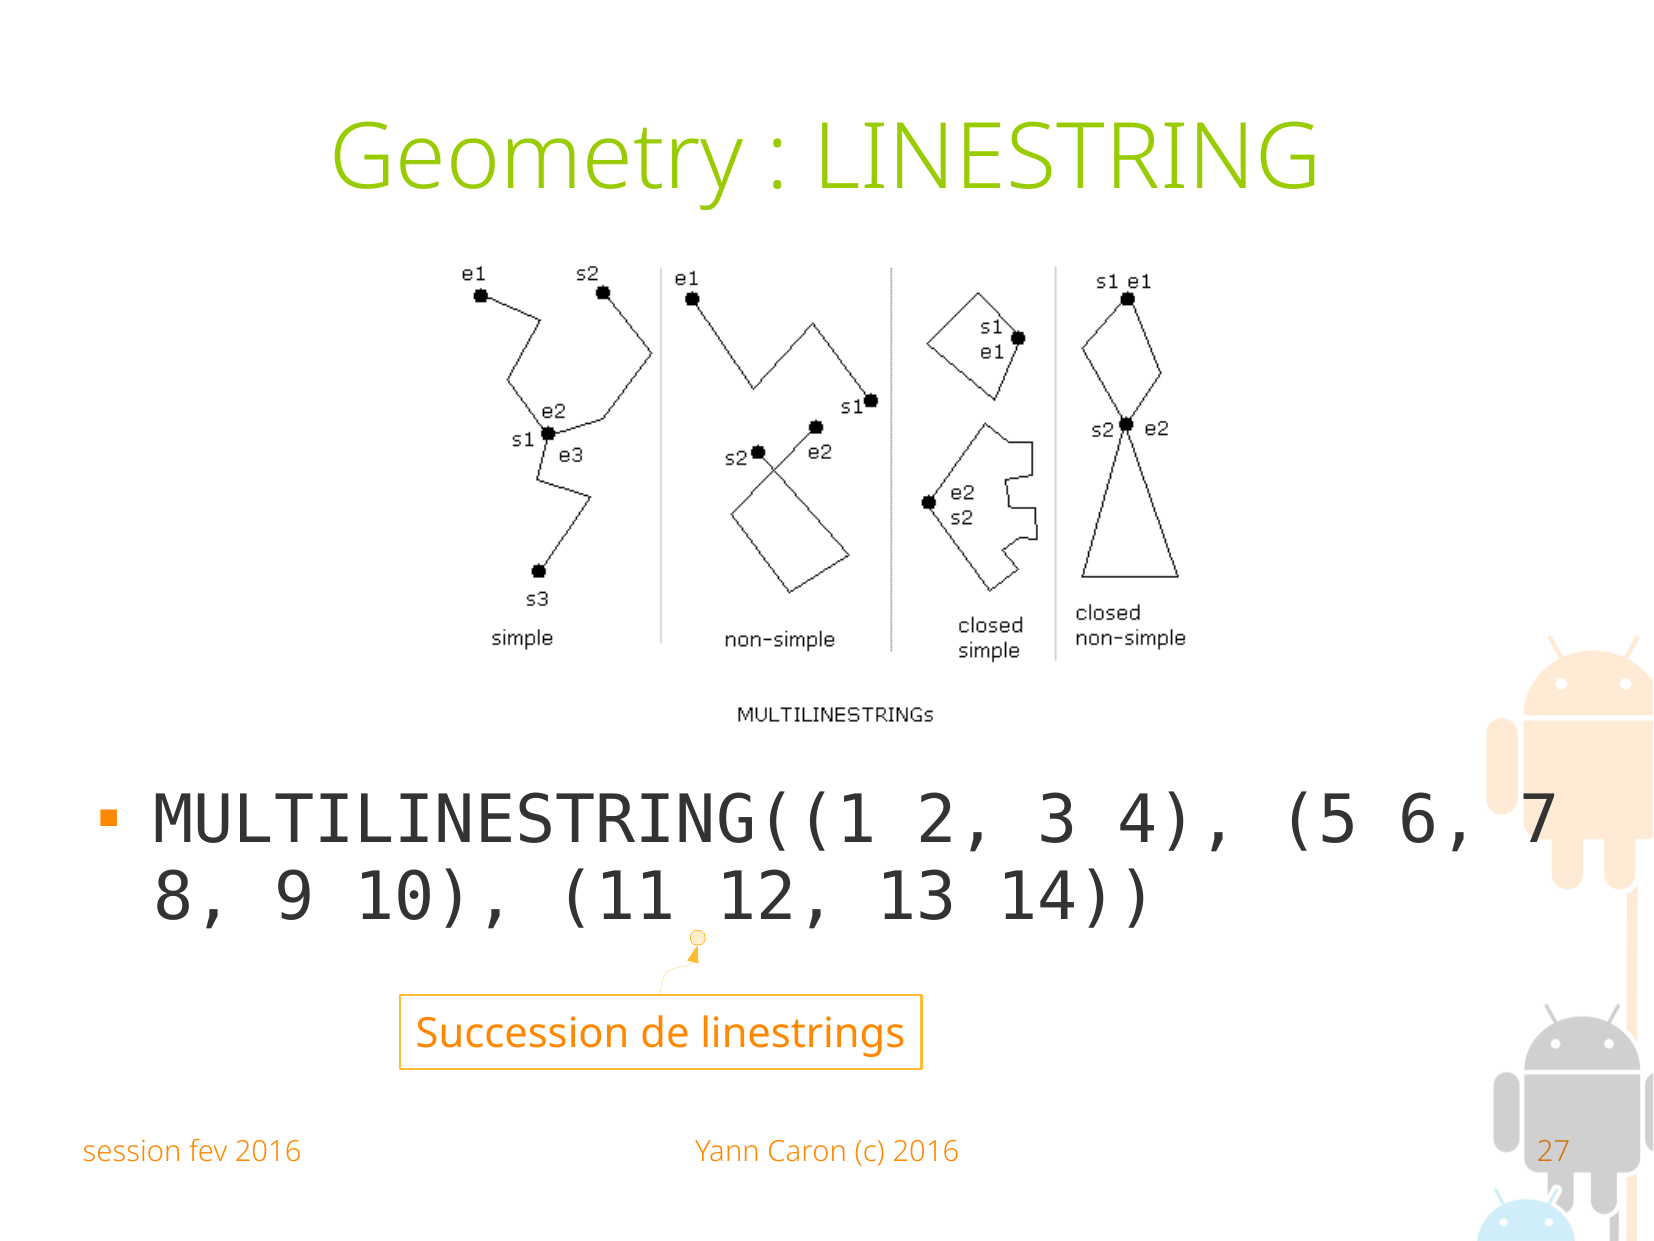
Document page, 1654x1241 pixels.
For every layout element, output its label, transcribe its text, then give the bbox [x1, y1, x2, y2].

text_box Succession de linestrings [399, 994, 918, 1061]
list MULTILINESTRING((1 2, 3 4), (5 6, 7 8, 9 10), (11 12, 13 14)) [82, 780, 1571, 1010]
picture [240, 254, 1654, 1241]
title Geometry : LINESTRING [82, 49, 1571, 257]
picture [401, 1010, 920, 1068]
text_box [690, 930, 706, 945]
